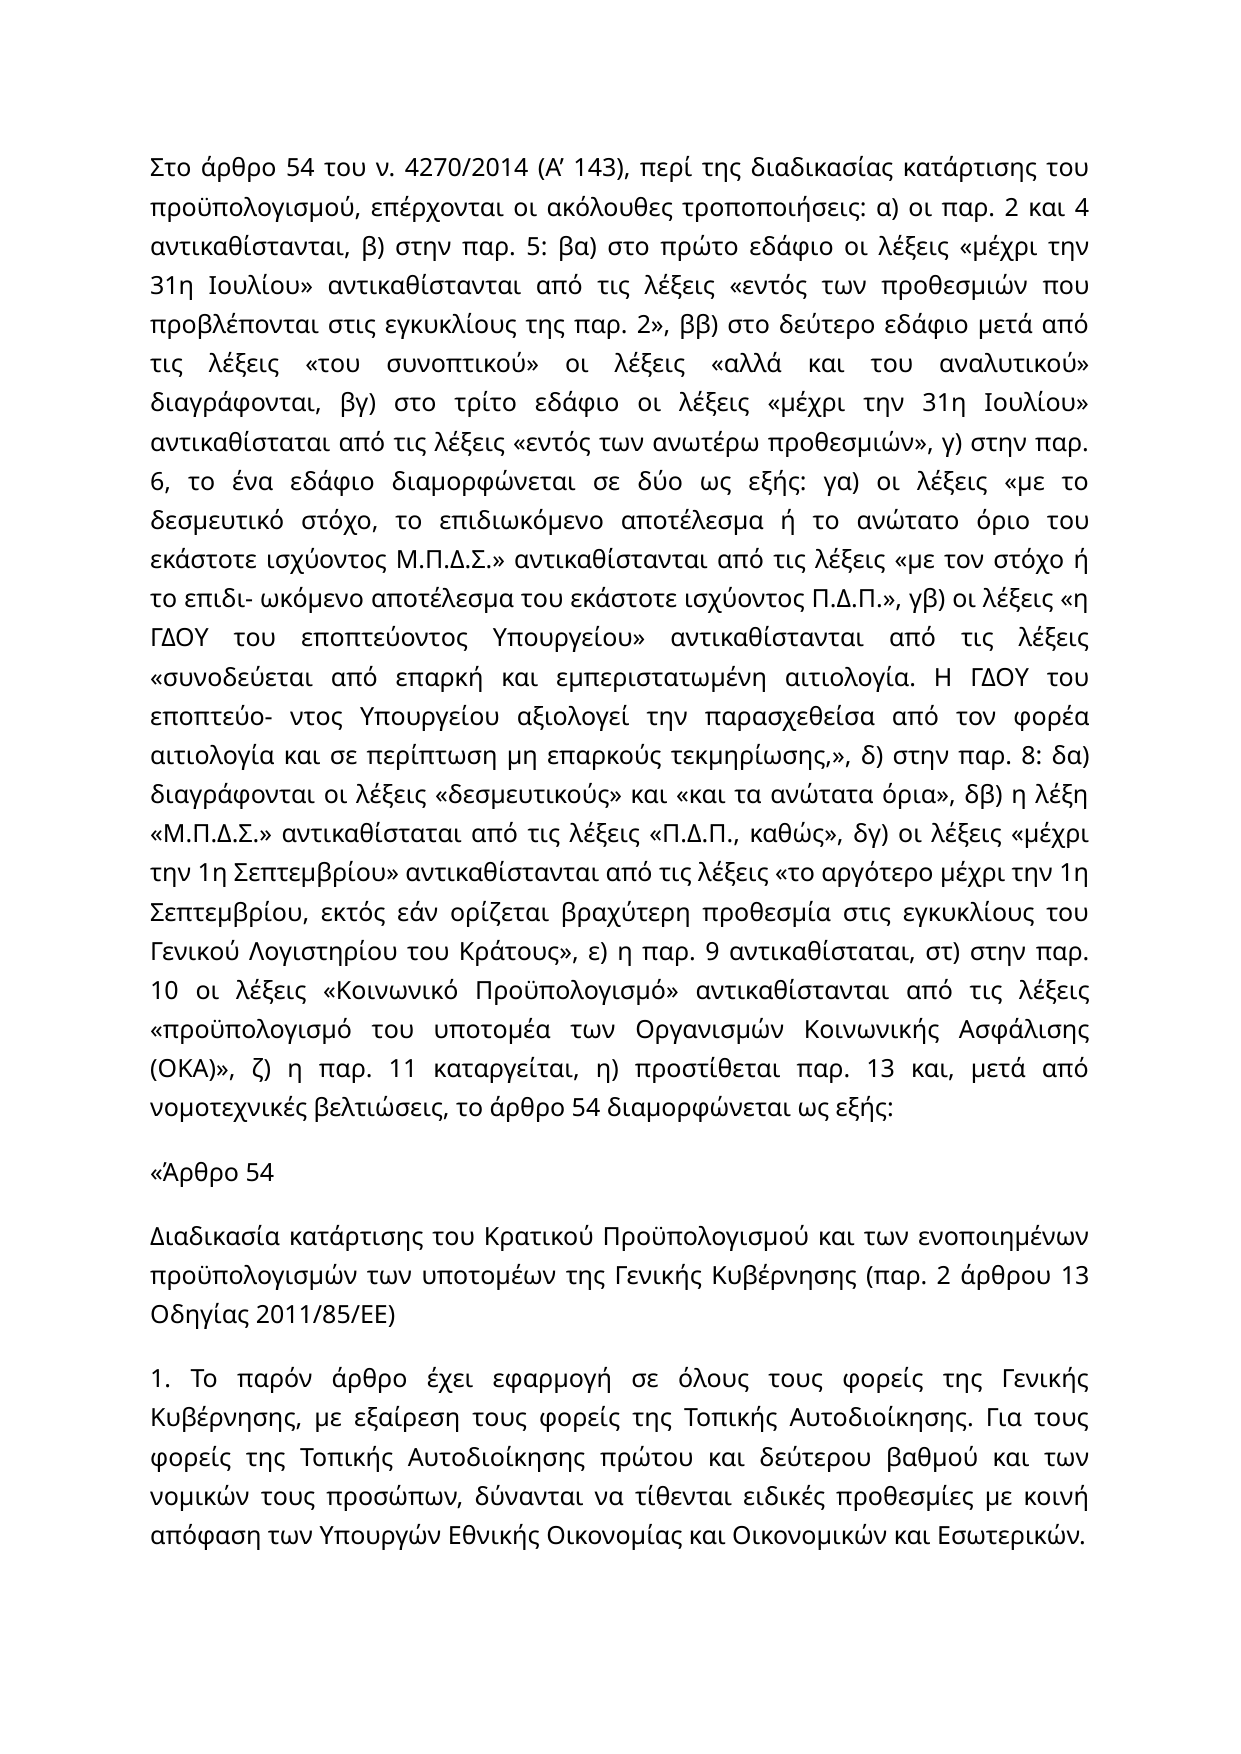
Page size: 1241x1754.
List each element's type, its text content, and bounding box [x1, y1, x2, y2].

text «Άρθρο 54 [150, 1154, 1090, 1188]
text Διαδικασία κατάρτισης του Κρατικού Προϋπολογισμού και των ενοποιημένων προϋπολογισμών των υποτομέων της Γενικής Κυβέρνησης (παρ. 2 άρθρου 13 Οδηγίας 2011/85/ΕΕ) [150, 1218, 1090, 1331]
text Στο άρθρο 54 του ν. 4270/2014 (Α’ 143), περί της διαδικασίας κατάρτισης του προϋπολογισμού, επέρχονται οι ακόλουθες τροποποιήσεις: α) οι παρ. 2 και 4 αντικαθίστανται, β) στην παρ. 5: βα) στο πρώτο εδάφιο οι λέξεις «μέχρι την 31η Ιουλίου» αντικαθίστανται από τις λέξεις «εντός των προθεσμιών που προβλέπονται στις εγκυκλίους της παρ. 2», ββ) στο δεύτερο εδάφιο μετά από τις λέξεις «του συνοπτικού» οι λέξεις «αλλά και του αναλυτικού» διαγράφονται, βγ) στο τρίτο εδάφιο οι λέξεις «μέχρι την 31η Ιουλίου» αντικαθίσταται από τις λέξεις «εντός των ανωτέρω προθεσμιών», γ) στην παρ. 6, το ένα εδάφιο διαμορφώνεται σε δύο ως εξής: γα) οι λέξεις «με το δεσμευτικό στόχο, το επιδιωκόμενο αποτέλεσμα ή το ανώτατο όριο του εκάστοτε ισχύοντος Μ.Π.Δ.Σ.» αντικαθίστανται από τις λέξεις «με τον στόχο ή το επιδι- ωκόμενο αποτέλεσμα του εκάστοτε ισχύοντος Π.Δ.Π.», γβ) οι λέξεις «η ΓΔΟΥ του εποπτεύοντος Υπουργείου» αντικαθίστανται από τις λέξεις «συνοδεύεται από επαρκή και εμπεριστατωμένη αιτιολογία. Η ΓΔΟΥ του εποπτεύο- ντος Υπουργείου αξιολογεί την παρασχεθείσα από τον φορέα αιτιολογία και σε περίπτωση μη επαρκούς τεκμηρίωσης,», δ) στην παρ. 8: δα) διαγράφονται οι λέξεις «δεσμευτικούς» και «και τα ανώτατα όρια», δβ) η λέξη «Μ.Π.Δ.Σ.» αντικαθίσταται από τις λέξεις «Π.Δ.Π., καθώς», δγ) οι λέξεις «μέχρι την 1η Σεπτεμβρίου» αντικαθίστανται από τις λέξεις «το αργότερο μέχρι την 1η Σεπτεμβρίου, εκτός εάν ορίζεται βραχύτερη προθεσμία στις εγκυκλίους του Γενικού Λογιστηρίου του Κράτους», ε) η παρ. 9 αντικαθίσταται, στ) στην παρ. 10 οι λέξεις «Κοινωνικό Προϋπολογισμό» αντικαθίστανται από τις λέξεις «προϋπολογισμό του υποτομέα των Οργανισμών Κοινωνικής Ασφάλισης (ΟΚΑ)», ζ) η παρ. 11 καταργείται, η) προστίθεται παρ. 13 και, μετά από νομοτεχνικές βελτιώσεις, το άρθρο 54 διαμορφώνεται ως εξής: [150, 150, 1090, 1124]
text 1. Το παρόν άρθρο έχει εφαρμογή σε όλους τους φορείς της Γενικής Κυβέρνησης, με εξαίρεση τους φορείς της Τοπικής Αυτοδιοίκησης. Για τους φορείς της Τοπικής Αυτοδιοίκησης πρώτου και δεύτερου βαθμού και των νομικών τους προσώπων, δύνανται να τίθενται ειδικές προθεσμίες με κοινή απόφαση των Υπουργών Εθνικής Οικονομίας και Οικονομικών και Εσωτερικών. [150, 1361, 1090, 1552]
